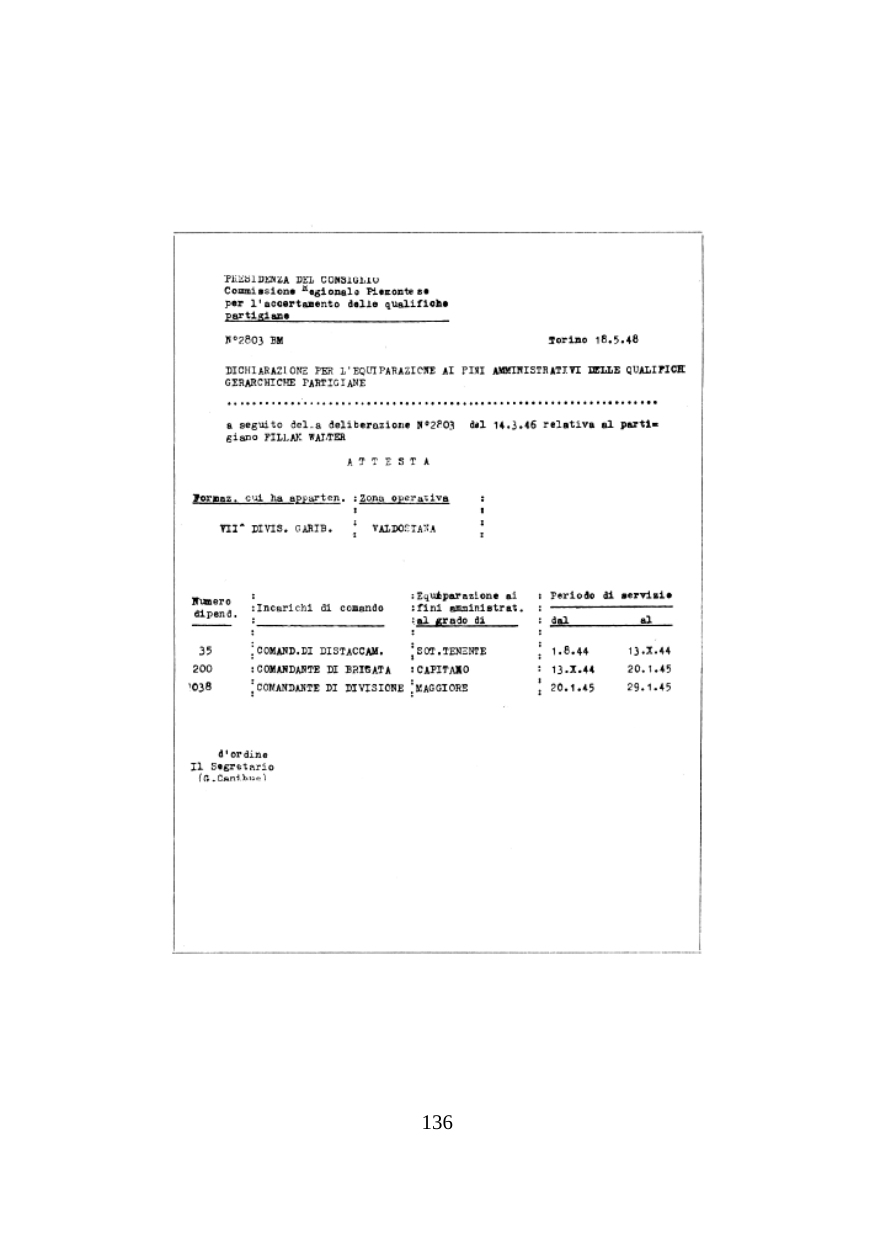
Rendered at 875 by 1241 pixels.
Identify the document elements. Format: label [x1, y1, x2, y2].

picture [165, 222, 709, 965]
